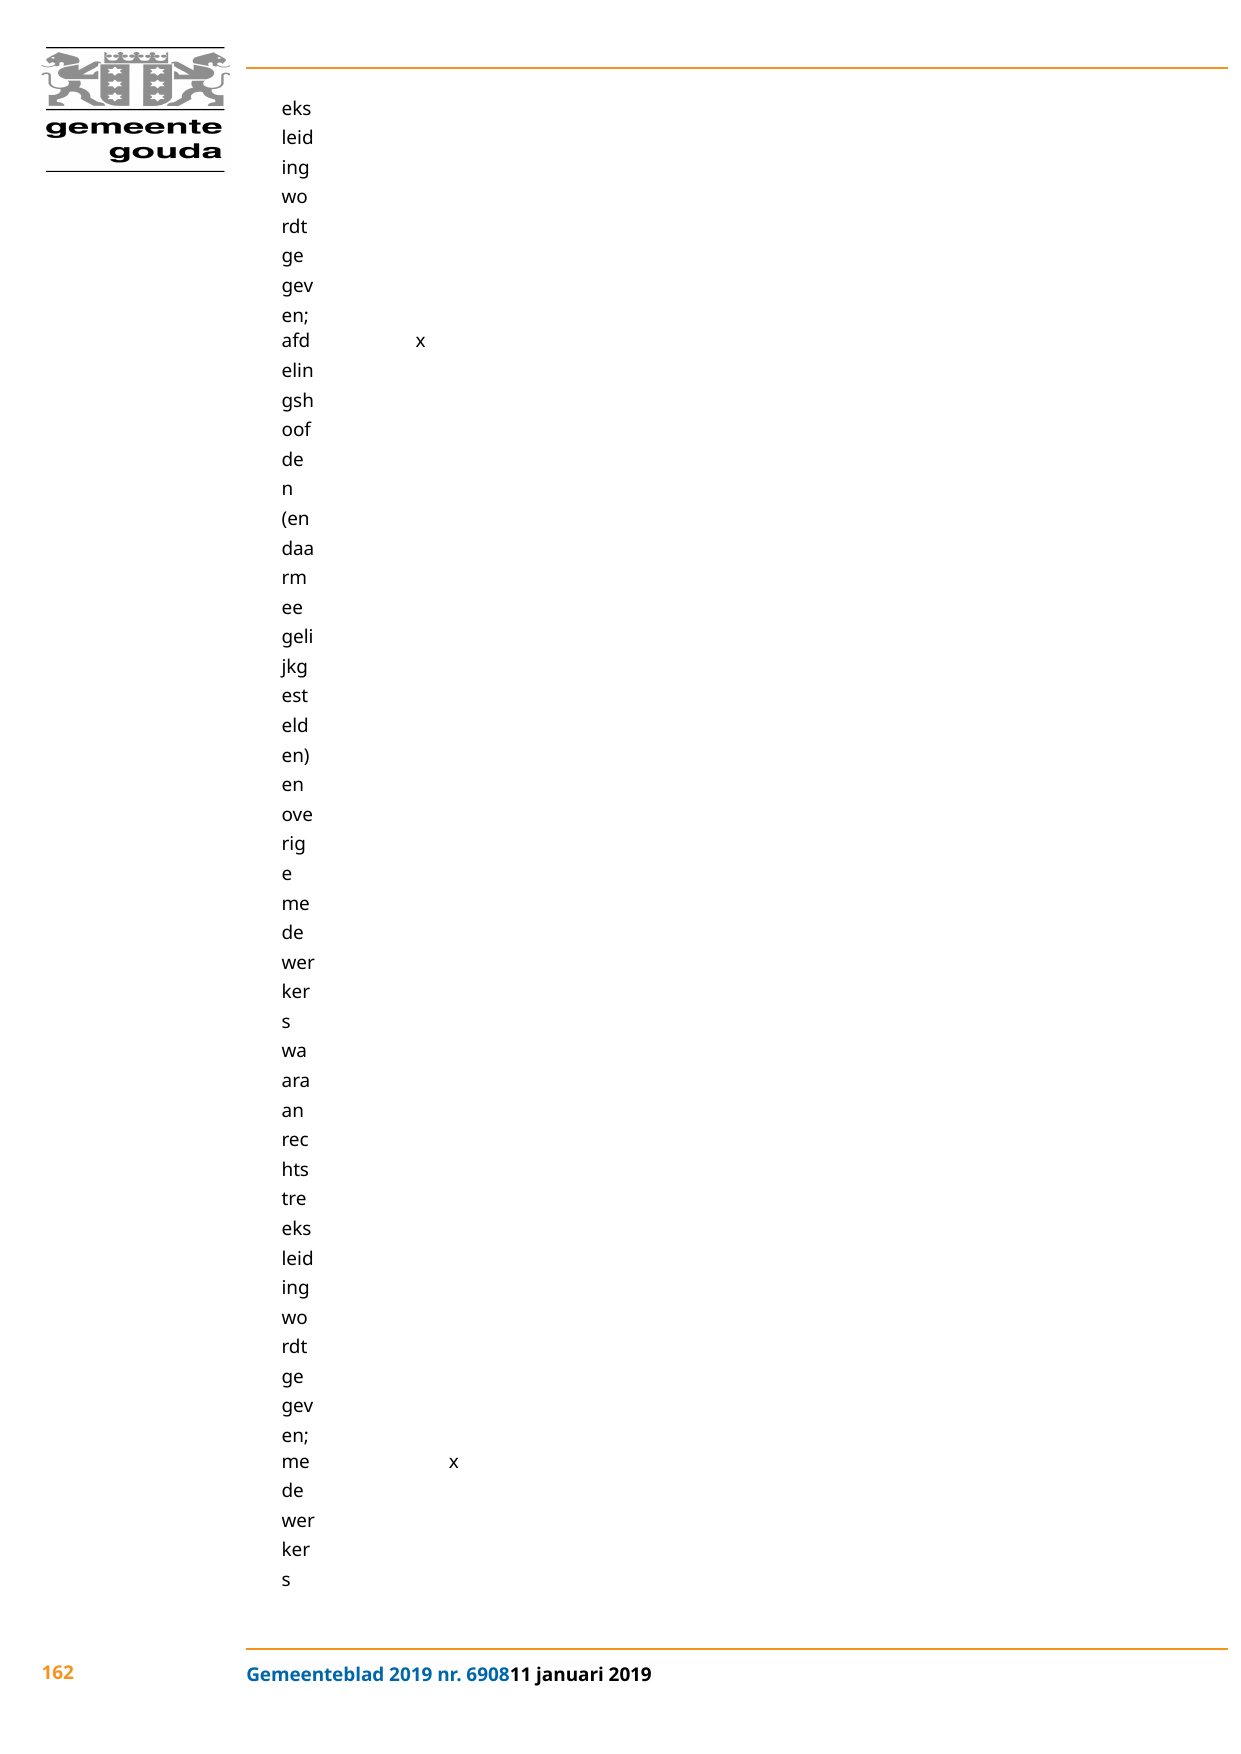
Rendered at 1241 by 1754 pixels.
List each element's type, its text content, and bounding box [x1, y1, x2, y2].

table_cell [382, 95, 415, 328]
table_cell [482, 95, 516, 328]
table_cell x [415, 328, 449, 1448]
table_cell [348, 95, 382, 328]
table_cell [315, 328, 348, 1448]
table_cell [449, 95, 482, 328]
table_cell [315, 95, 348, 328]
table_cell [415, 1448, 449, 1592]
table_cell [348, 1448, 382, 1592]
table_cell [348, 328, 382, 1448]
table_cell eks leiding wordt gegeven; [281, 95, 315, 328]
table_cell afdelingshoofden (en daarmee gelijkgestelden) en overige medewerkers waaraan rechtstreeks leiding wordt gegeven; [281, 328, 315, 1448]
table_cell medewerkers [281, 1448, 315, 1592]
picture [41, 47, 231, 172]
table_cell [449, 328, 482, 1448]
table_cell [482, 328, 516, 1448]
table_cell [482, 1448, 516, 1592]
table_cell x [449, 1448, 482, 1592]
table_cell [516, 328, 549, 1448]
table_cell [415, 95, 449, 328]
table_cell [516, 1448, 549, 1592]
table_cell [382, 328, 415, 1448]
table_cell [315, 1448, 348, 1592]
table_cell [382, 1448, 415, 1592]
table_cell [516, 95, 549, 328]
table_cell [248, 95, 281, 1592]
